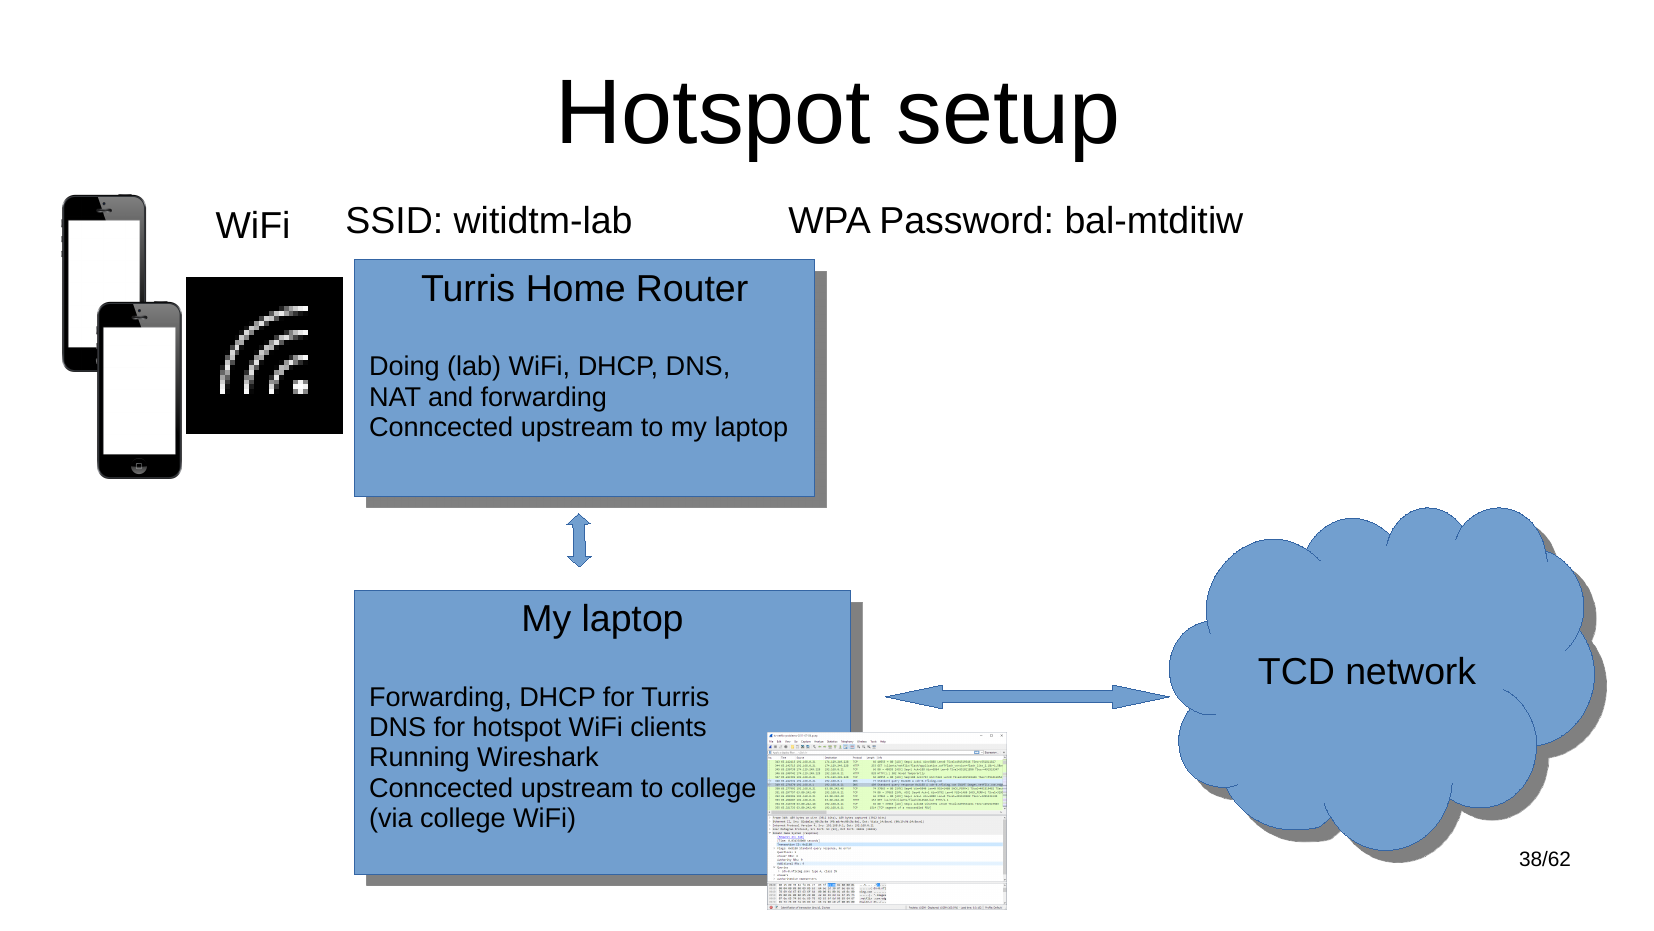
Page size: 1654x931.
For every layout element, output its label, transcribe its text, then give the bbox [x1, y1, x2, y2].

text_box Turris Home Router Doing (lab) WiFi, DHCP, DNS, NAT and forwarding Conncected upstream to my laptop [354, 259, 815, 497]
text_box [885, 685, 1170, 709]
picture [767, 732, 1007, 910]
title Hotspot setup [94, 33, 1583, 189]
text_box TCD network [1169, 507, 1595, 851]
picture [186, 277, 343, 434]
text_box SSID: witidtm-lab WPA Password: bal-mtditiw [330, 192, 1571, 250]
text_box My laptop Forwarding, DHCP for Turris DNS for hotspot WiFi clients Running Wireshark Conncected upstream to college (via college WiFi) [354, 590, 851, 875]
text_box WiFi [200, 197, 308, 254]
picture [59, 194, 184, 479]
text_box [566, 513, 592, 567]
